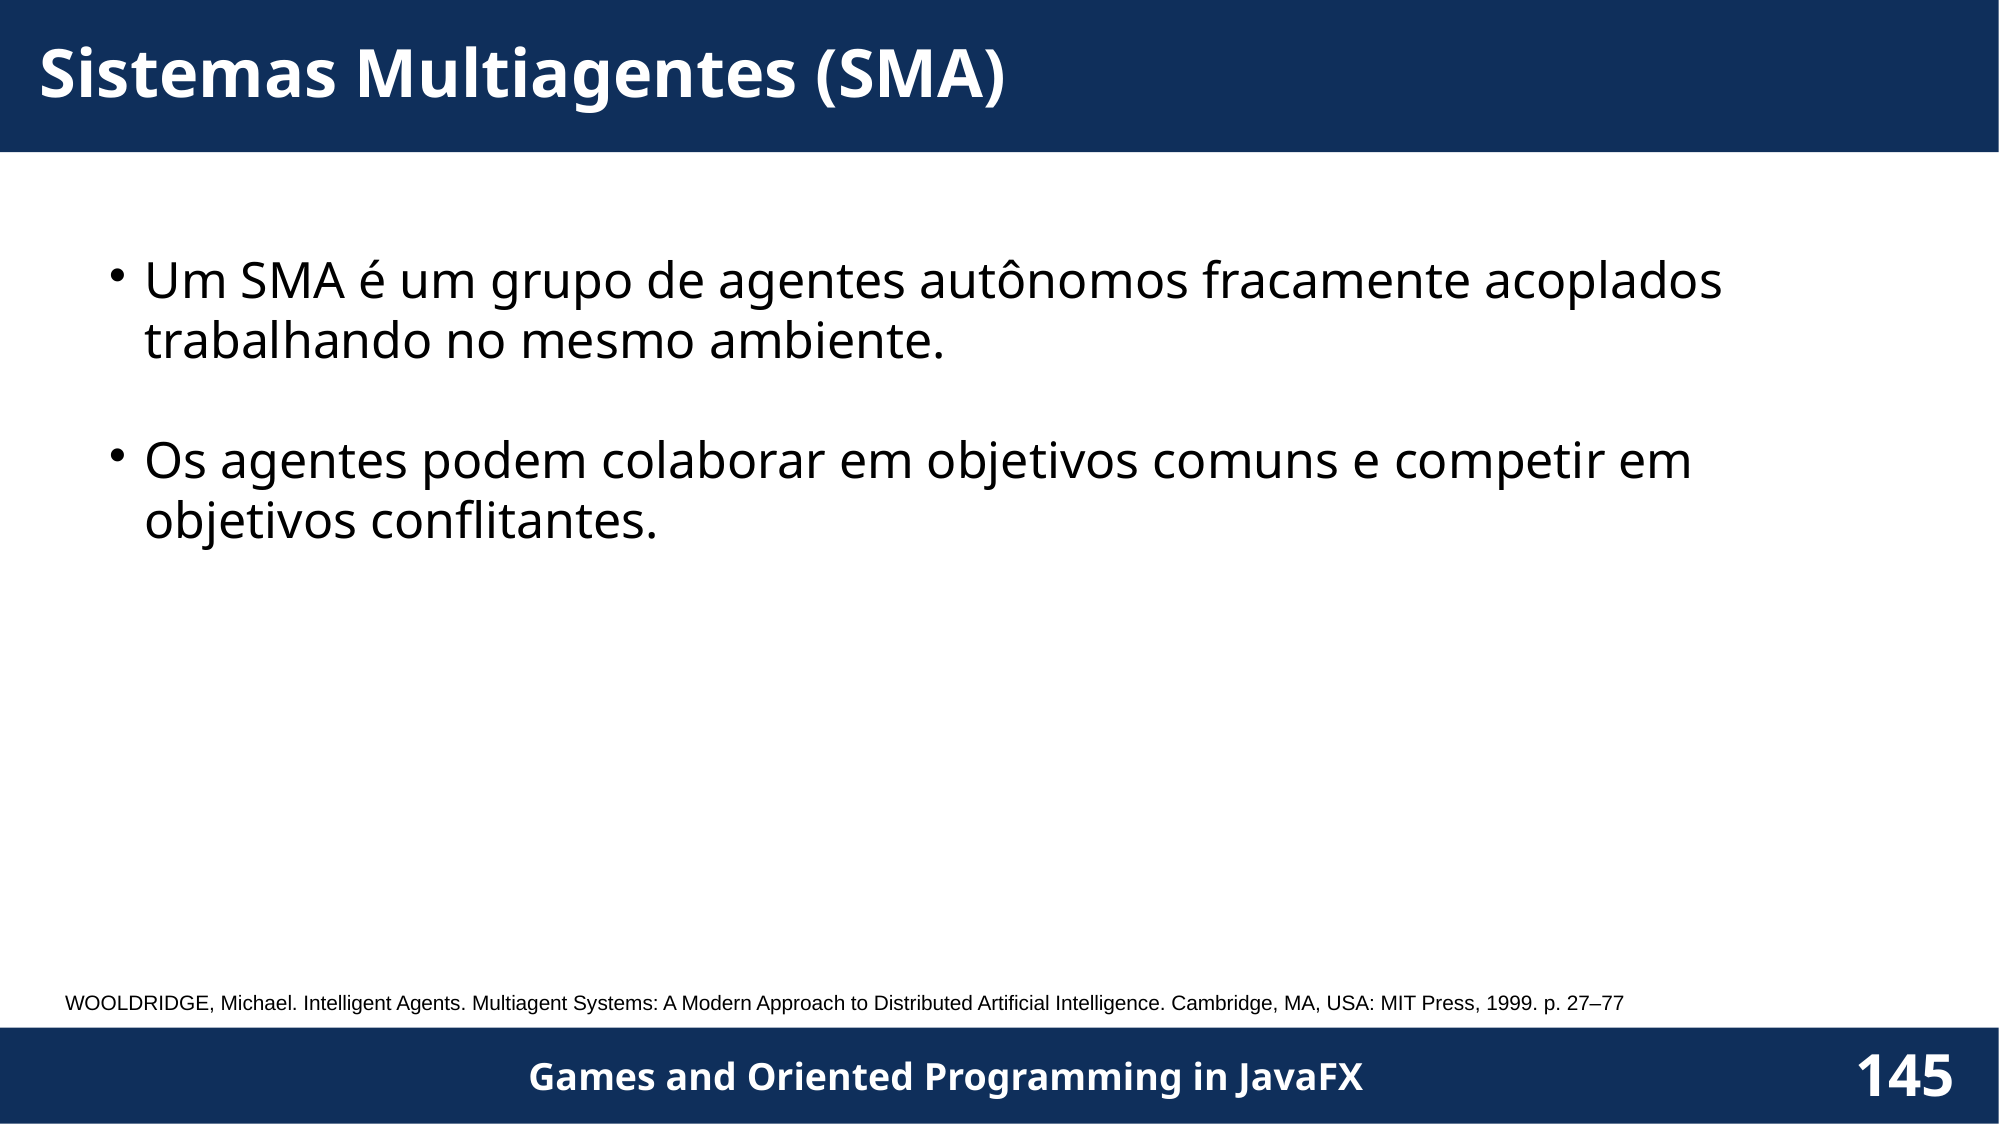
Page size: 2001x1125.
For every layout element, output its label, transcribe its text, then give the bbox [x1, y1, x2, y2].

text_box WOOLDRIDGE, Michael. Intelligent Agents. Multiagent Systems: A Modern Approach to Distributed Artificial Intelligence. Cambridge, MA, USA: MIT Press, 1999. p. 27–77 [50, 982, 1969, 1023]
text_box Um SMA é um grupo de agentes autônomos fracamente acoplados trabalhando no mesmo ambiente. Os agentes podem colaborar em objetivos comuns e competir em objetivos conflitantes. [94, 181, 1819, 557]
text_box Sistemas Multiagentes (SMA) [25, 23, 1999, 119]
